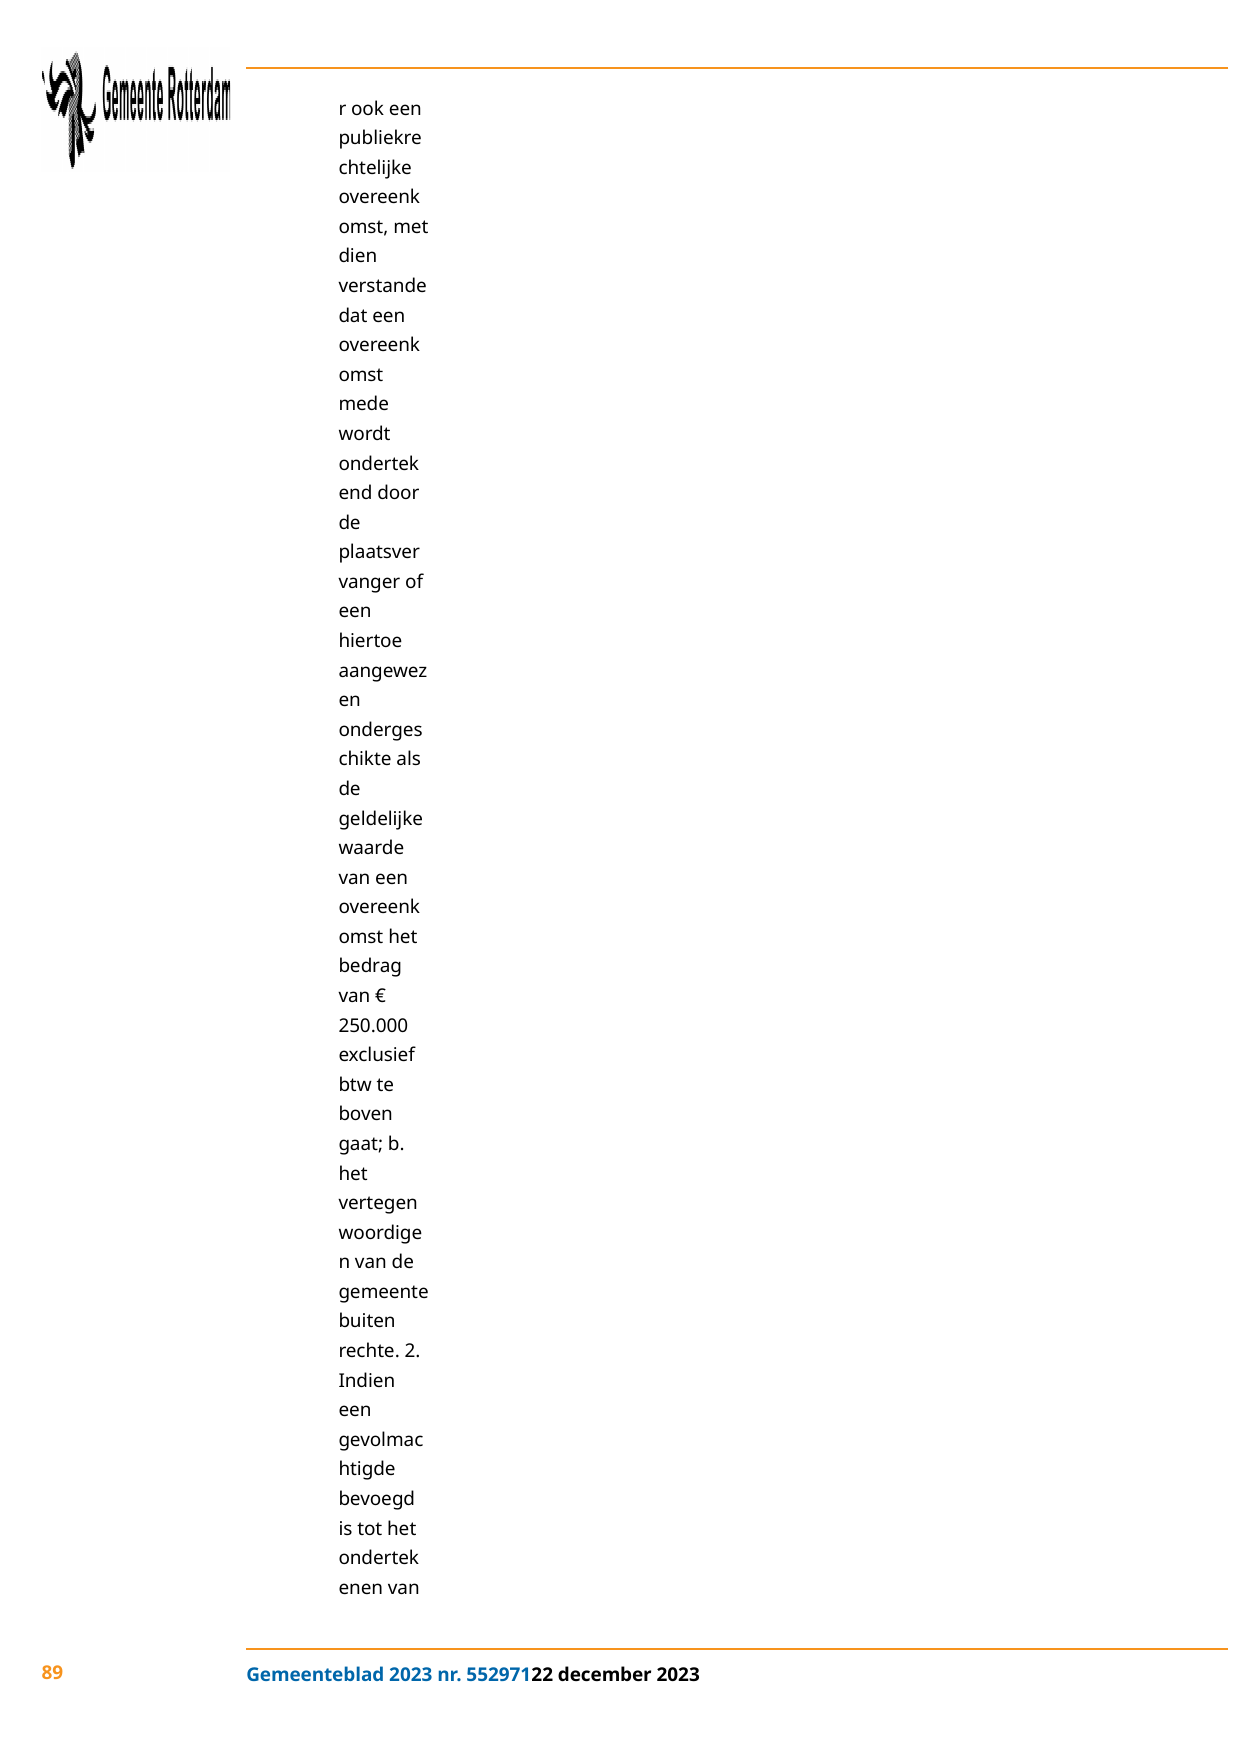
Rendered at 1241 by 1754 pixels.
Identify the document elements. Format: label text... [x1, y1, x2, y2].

picture [41, 47, 231, 172]
table_cell [609, 95, 700, 1600]
table_cell [248, 95, 338, 1600]
table_cell [881, 95, 971, 1600]
table_cell [971, 95, 1061, 1600]
table_cell [519, 95, 609, 1600]
table_cell [790, 95, 881, 1600]
table_cell r ook een publiekrechtelijke overeenkomst, met dien verstande dat een overeenkomst mede wordt ondertekend door de plaatsvervanger of een hiertoe aangewezen ondergeschikte als de geldelijke waarde van een overeenkomst het bedrag van € 250.000 exclusief btw te boven gaat; b. het vertegenwoordigen van de gemeente buiten rechte. 2. Indien een gevolmachtigde bevoegd is tot het ondertekenen van [338, 95, 429, 1600]
table_cell [1061, 95, 1152, 1600]
table_cell [700, 95, 790, 1600]
table_cell [429, 95, 519, 1600]
